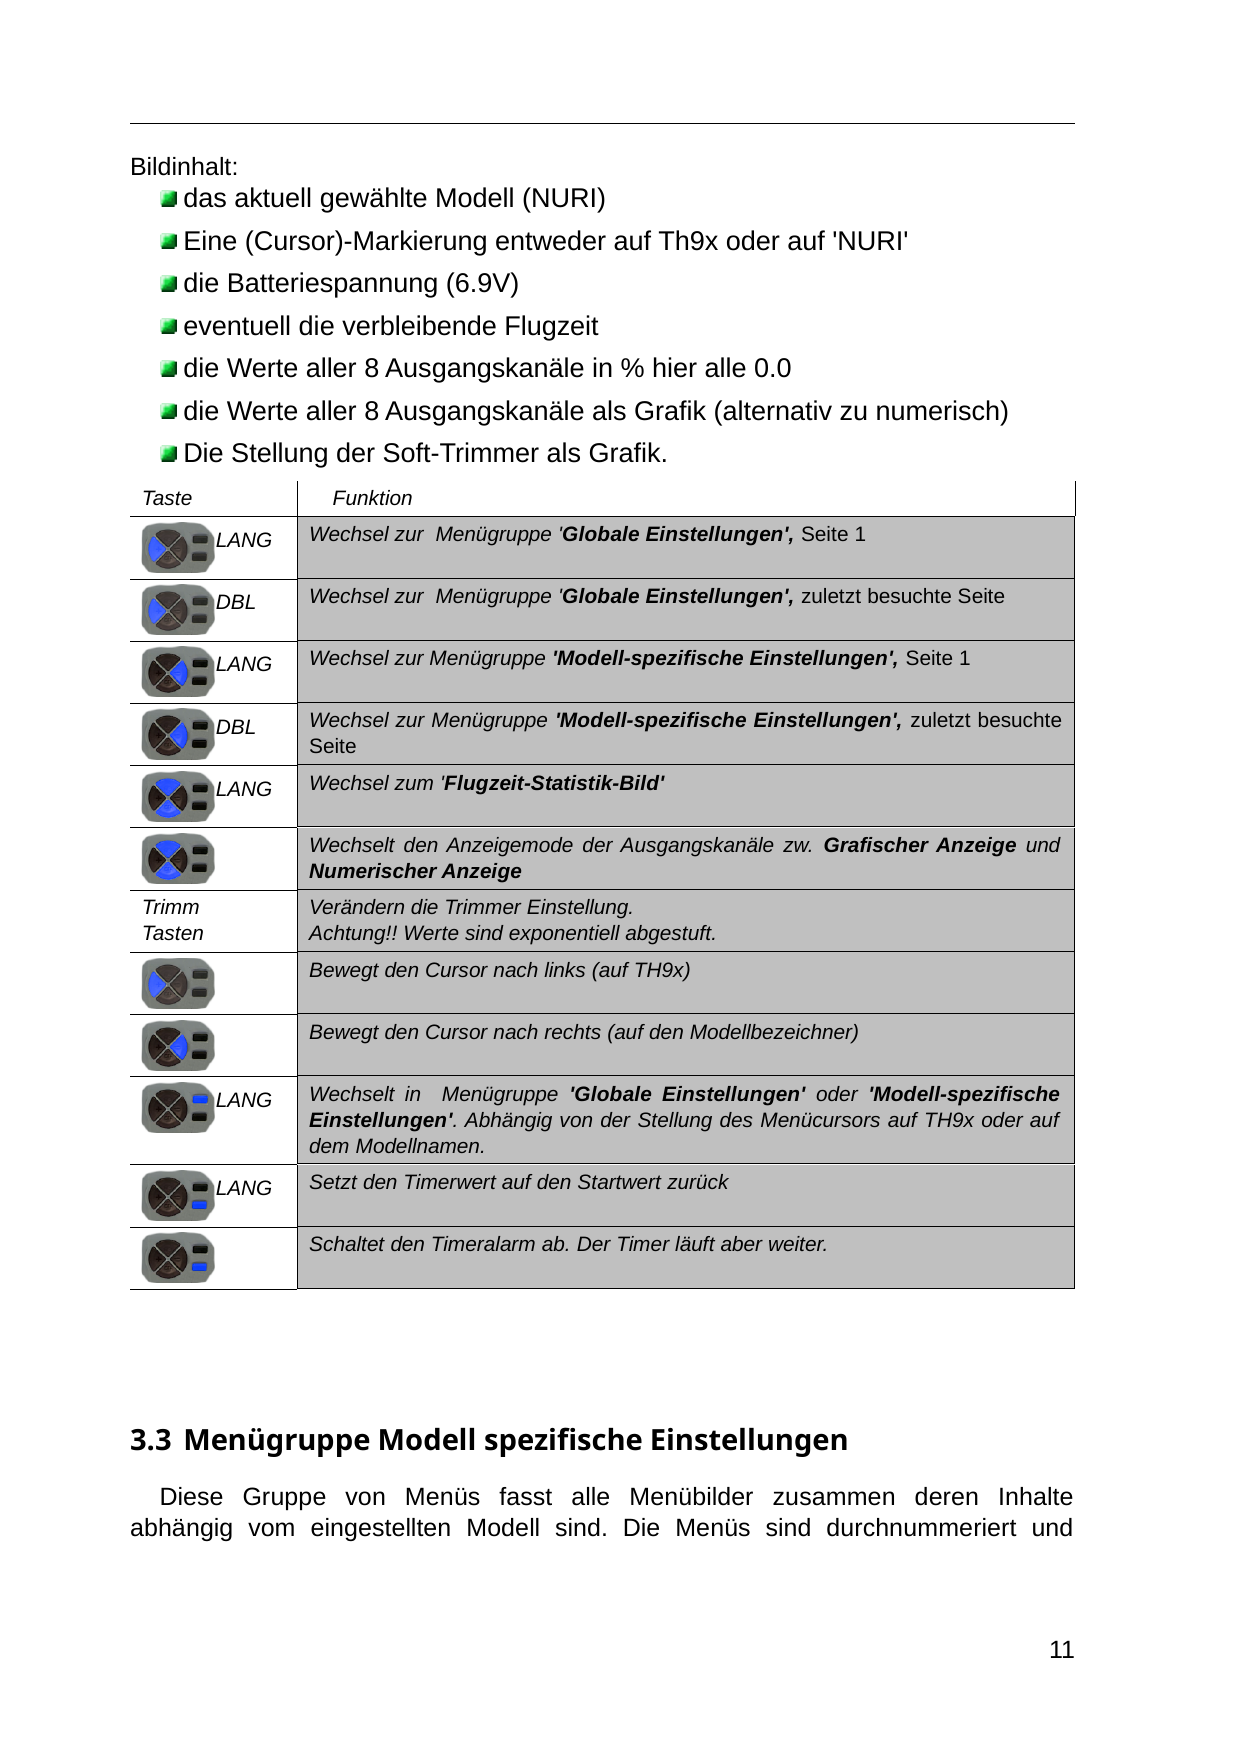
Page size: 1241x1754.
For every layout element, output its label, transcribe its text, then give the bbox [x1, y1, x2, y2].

text Bildinhalt: [130, 152, 1075, 181]
table_cell Wechsel zur Menügruppe 'Globale Einstellungen', Seite 1 [298, 517, 1074, 578]
table_cell LANG [130, 1077, 297, 1164]
picture [160, 403, 177, 419]
table_cell Bewegt den Cursor nach links (auf TH9x) [298, 952, 1074, 1013]
picture [160, 318, 177, 334]
picture [141, 1020, 216, 1071]
picture [141, 958, 216, 1009]
picture [160, 445, 177, 462]
table_cell Wechselt in Menügruppe 'Globale Einstellungen' oder 'Modell-spezifische Einstellungen'. Abhängig von der Stellung des Menücursors auf TH9x oder auf dem Modellnamen. [298, 1076, 1074, 1163]
list das aktuell gewählte Modell (NURI) [130, 183, 1075, 213]
picture [141, 833, 216, 884]
picture [141, 771, 216, 822]
list eventuell die verbleibende Flugzeit [130, 311, 1075, 341]
table_cell Wechselt den Anzeigemode der Ausgangskanäle zw. Grafischer Anzeige und Numerischer Anzeige [298, 828, 1074, 889]
picture [141, 1082, 216, 1133]
table_cell Schaltet den Timeralarm ab. Der Timer läuft aber weiter. [298, 1227, 1074, 1288]
list Die Stellung der Soft-Trimmer als Grafik. [130, 438, 1075, 468]
table_cell [130, 1015, 297, 1076]
table_cell LANG [130, 517, 297, 579]
table_cell Wechsel zur Menügruppe 'Modell-spezifische Einstellungen', Seite 1 [298, 641, 1074, 702]
picture [141, 522, 216, 573]
table_cell Wechsel zum 'Flugzeit-Statistik-Bild' [298, 765, 1074, 826]
table_cell Verändern die Trimmer Einstellung. Achtung!! Werte sind exponentiell abgestuft. [298, 890, 1074, 951]
table_cell DBL [130, 704, 297, 765]
table_cell Bewegt den Cursor nach rechts (auf den Modellbezeichner) [298, 1014, 1074, 1075]
picture [141, 1170, 216, 1221]
table_cell LANG [130, 766, 297, 827]
subtitle Menügruppe Modell spezifische Einstellungen [130, 1419, 1075, 1459]
picture [160, 190, 177, 207]
table_cell Wechsel zur Menügruppe 'Globale Einstellungen', zuletzt besuchte Seite [298, 579, 1074, 640]
picture [141, 1232, 216, 1283]
table_header Taste [130, 481, 297, 516]
list die Werte aller 8 Ausgangskanäle in % hier alle 0.0 [130, 353, 1075, 383]
picture [141, 708, 216, 760]
table_cell Setzt den Timerwert auf den Startwert zurück [298, 1165, 1074, 1226]
picture [160, 233, 177, 249]
table_cell LANG [130, 1165, 297, 1227]
table_cell [130, 953, 297, 1014]
text Diese Gruppe von Menüs fasst alle Menübilder zusammen deren Inhalte abhängig vom eingestellten Modell sind. Die Menüs sind durchnummeriert und [130, 1483, 1075, 1542]
picture [141, 584, 216, 635]
table_cell Trimm Tasten [130, 891, 297, 952]
picture [141, 646, 216, 697]
picture [160, 275, 177, 292]
table_cell [130, 828, 297, 890]
picture [160, 360, 177, 377]
table_cell Wechsel zur Menügruppe 'Modell-spezifische Einstellungen', zuletzt besuchte Seite [298, 703, 1074, 764]
table_cell DBL [130, 580, 297, 641]
table_header Funktion [298, 481, 1075, 516]
table_cell [130, 1228, 297, 1289]
table_cell LANG [130, 642, 297, 703]
list die Werte aller 8 Ausgangskanäle als Grafik (alternativ zu numerisch) [130, 396, 1075, 426]
list Eine (Cursor)-Markierung entweder auf Th9x oder auf 'NURI' [130, 226, 1075, 256]
list die Batteriespannung (6.9V) [130, 268, 1075, 298]
